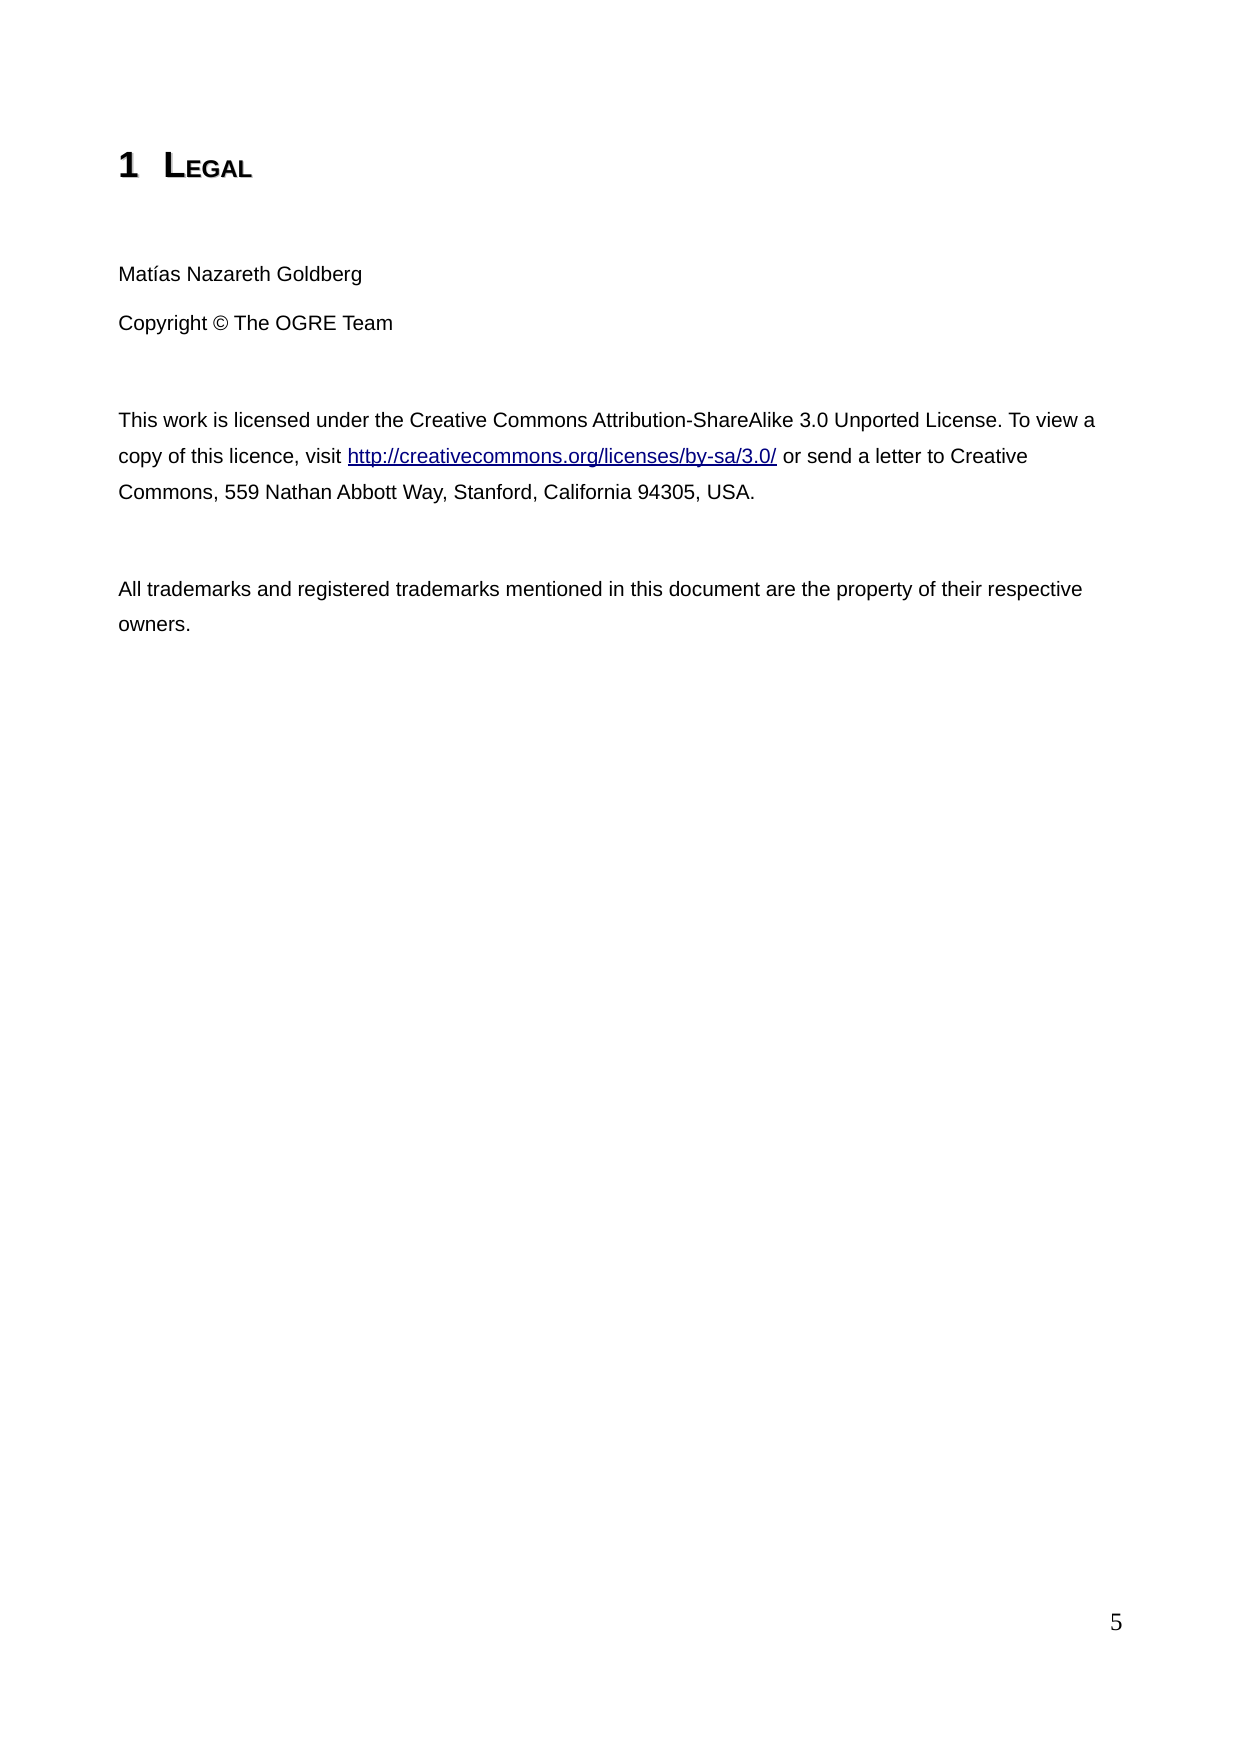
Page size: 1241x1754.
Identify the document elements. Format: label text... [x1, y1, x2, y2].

subtitle Legal [118, 143, 1122, 185]
text Copyright © The OGRE Team [118, 311, 1122, 335]
text All trademarks and registered trademarks mentioned in this document are the property of their respective owners. [118, 576, 1122, 636]
text This work is licensed under the Creative Commons Attribution-ShareAlike 3.0 Unported License. To view a copy of this licence, visit http://creativecommons.org/licenses/by-sa/3.0/ or send a letter to Creative Commons, 559 Nathan Abbott Way, Stanford, California 94305, USA. [118, 408, 1122, 503]
text Matías Nazareth Goldberg [118, 262, 1122, 286]
